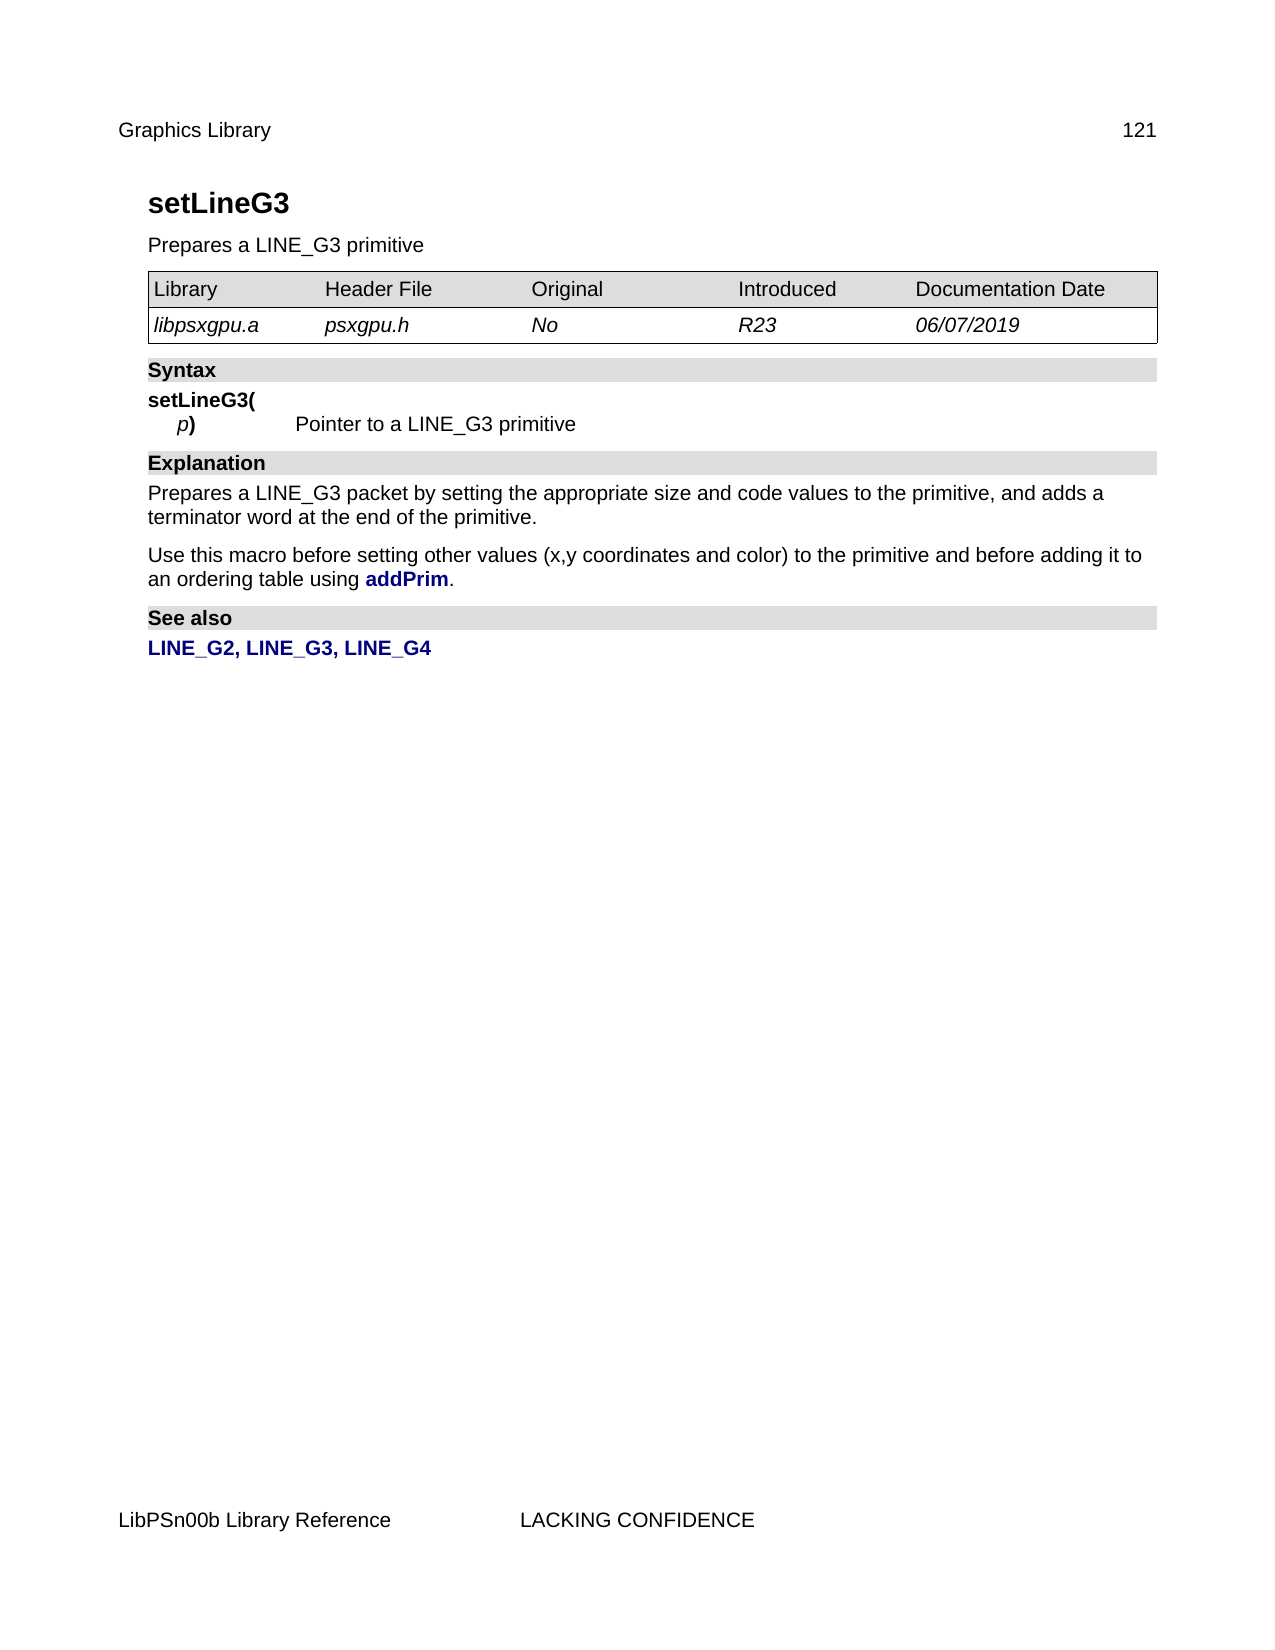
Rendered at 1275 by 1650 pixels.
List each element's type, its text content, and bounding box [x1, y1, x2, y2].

subtitle Syntax [148, 358, 1157, 382]
text p) Pointer to a LINE_G3 primitive [148, 412, 1157, 436]
text setLineG3( [148, 388, 1157, 412]
text Library Header File Original Introduced Documentation Date [149, 272, 1157, 307]
text Use this macro before setting other values (x,y coordinates and color) to the primitive and before adding it to an ordering table using addPrim. [148, 543, 1157, 591]
text Prepares a LINE_G3 packet by setting the appropriate size and code values to the primitive, and adds a terminator word at the end of the primitive. [148, 481, 1157, 528]
text Prepares a LINE_G3 primitive [148, 232, 1157, 256]
text libpsxgpu.a psxgpu.h No R23 06/07/2019 [149, 308, 1157, 343]
subtitle setLineG3 [148, 186, 1157, 220]
text LINE_G2, LINE_G3, LINE_G4 [148, 636, 1157, 660]
subtitle Explanation [148, 451, 1157, 475]
subtitle See also [148, 606, 1157, 630]
